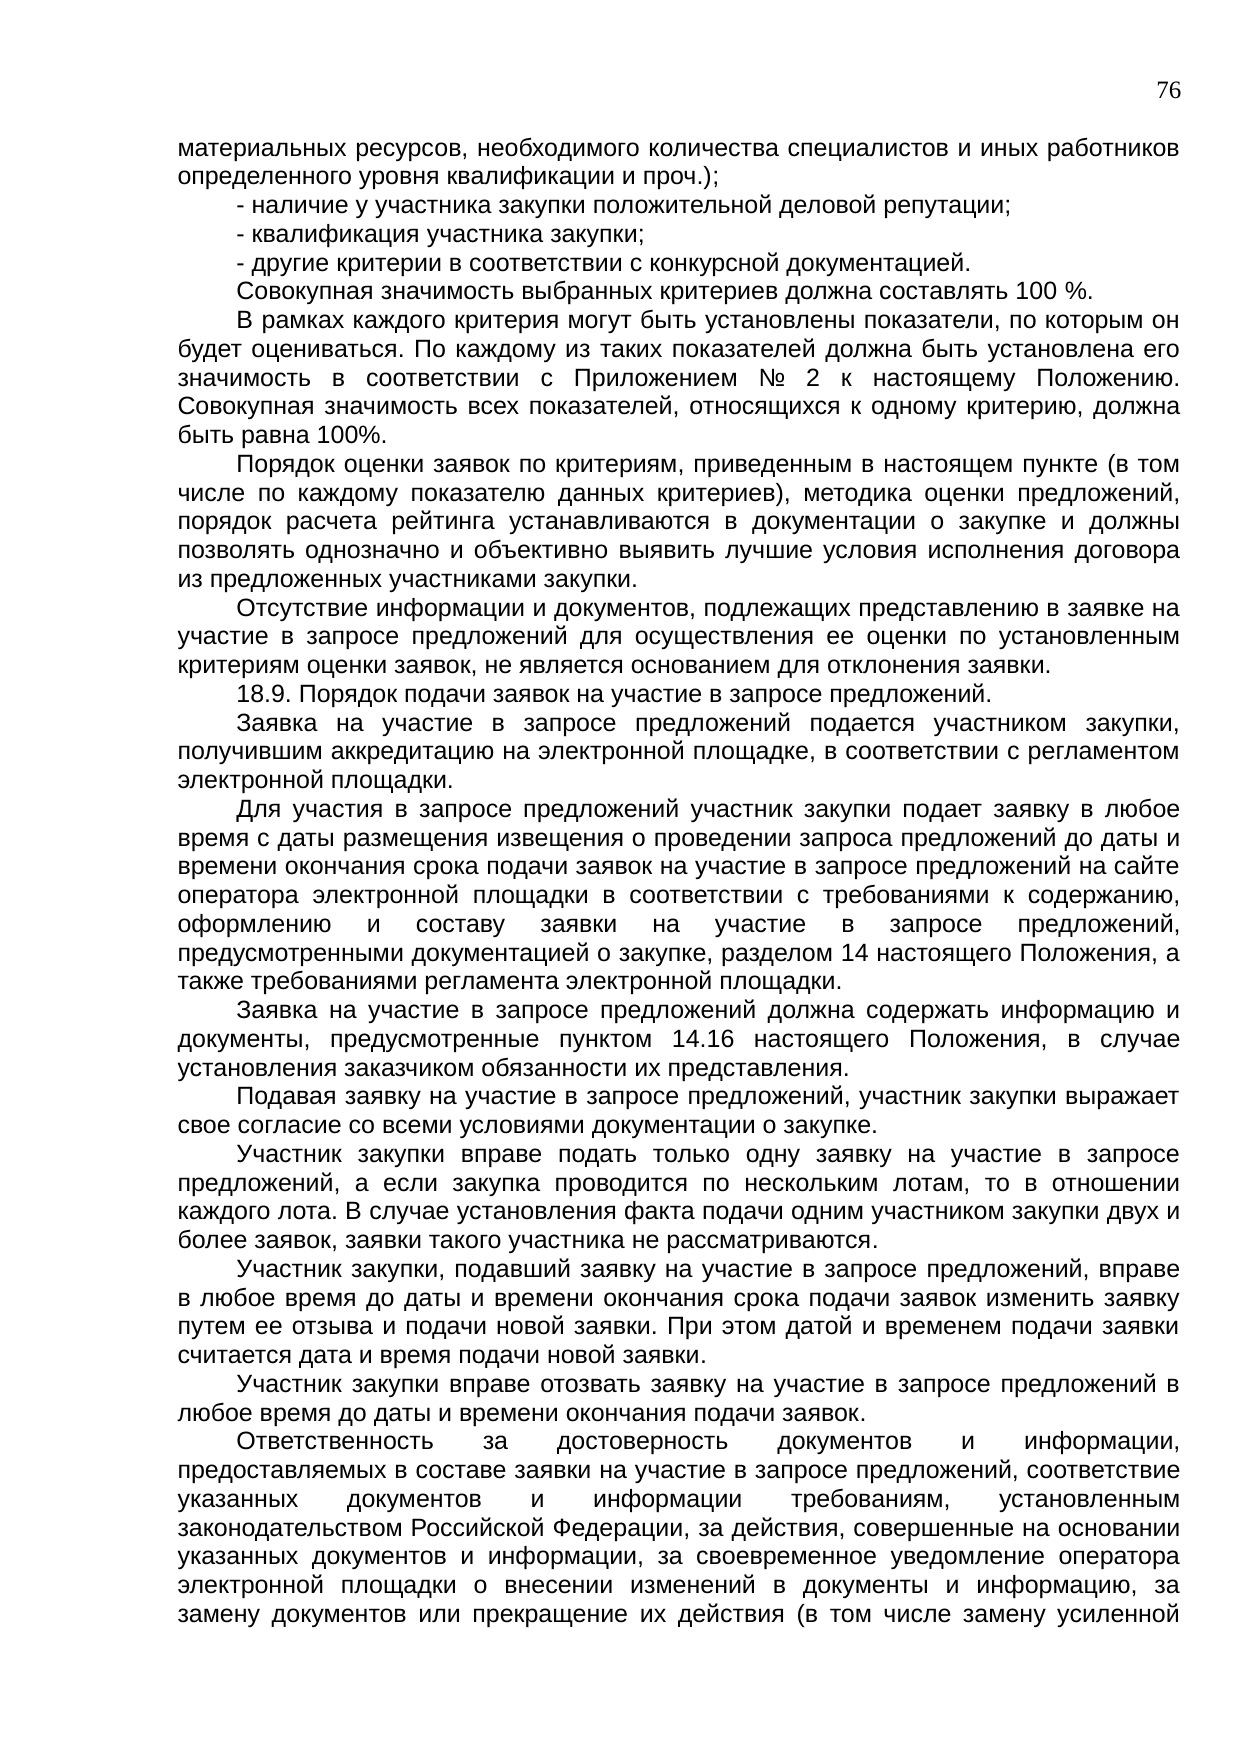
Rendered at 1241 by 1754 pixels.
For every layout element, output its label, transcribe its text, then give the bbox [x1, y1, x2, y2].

text Заявка на участие в запросе предложений подается участником закупки, получившим аккредитацию на электронной площадке, в соответствии с регламентом электронной площадки. [177, 707, 1181, 794]
text Участник закупки вправе подать только одну заявку на участие в запросе предложений, а если закупка проводится по нескольким лотам, то в отношении каждого лота. В случае установления факта подачи одним участником закупки двух и более заявок, заявки такого участника не рассматриваются. [177, 1139, 1181, 1254]
text Участник закупки вправе отозвать заявку на участие в запросе предложений в любое время до даты и времени окончания подачи заявок. [177, 1369, 1181, 1426]
text - другие критерии в соответствии с конкурсной документацией. [177, 247, 1181, 276]
text Подавая заявку на участие в запросе предложений, участник закупки выражает свое согласие со всеми условиями документации о закупке. [177, 1081, 1181, 1139]
text - наличие у участника закупки положительной деловой репутации; [177, 190, 1181, 219]
text - квалификация участника закупки; [177, 219, 1181, 247]
text материальных ресурсов, необходимого количества специалистов и иных работников определенного уровня квалификации и проч.); [177, 132, 1181, 190]
text 18.9. Порядок подачи заявок на участие в запросе предложений. [177, 679, 1181, 707]
text В рамках каждого критерия могут быть установлены показатели, по которым он будет оцениваться. По каждому из таких показателей должна быть установлена его значимость в соответствии с Приложением № 2 к настоящему Положению. Совокупная значимость всех показателей, относящихся к одному критерию, должна быть равна 100%. [177, 305, 1181, 449]
text Совокупная значимость выбранных критериев должна составлять 100 %. [177, 276, 1181, 305]
text Отсутствие информации и документов, подлежащих представлению в заявке на участие в запросе предложений для осуществления ее оценки по установленным критериям оценки заявок, не является основанием для отклонения заявки. [177, 592, 1181, 679]
text Участник закупки, подавший заявку на участие в запросе предложений, вправе в любое время до даты и времени окончания срока подачи заявок изменить заявку путем ее отзыва и подачи новой заявки. При этом датой и временем подачи заявки считается дата и время подачи новой заявки. [177, 1254, 1181, 1369]
text Ответственность за достоверность документов и информации, предоставляемых в составе заявки на участие в запросе предложений, соответствие указанных документов и информации требованиям, установленным законодательством Российской Федерации, за действия, совершенные на основании указанных документов и информации, за своевременное уведомление оператора электронной площадки о внесении изменений в документы и информацию, за замену документов или прекращение их действия (в том числе замену усиленной [177, 1426, 1181, 1627]
text Заявка на участие в запросе предложений должна содержать информацию и документы, предусмотренные пунктом 14.16 настоящего Положения, в случае установления заказчиком обязанности их представления. [177, 995, 1181, 1081]
text Порядок оценки заявок по критериям, приведенным в настоящем пункте (в том числе по каждому показателю данных критериев), методика оценки предложений, порядок расчета рейтинга устанавливаются в документации о закупке и должны позволять однозначно и объективно выявить лучшие условия исполнения договора из предложенных участниками закупки. [177, 449, 1181, 592]
text Для участия в запросе предложений участник закупки подает заявку в любое время с даты размещения извещения о проведении запроса предложений до даты и времени окончания срока подачи заявок на участие в запросе предложений на сайте оператора электронной площадки в соответствии с требованиями к содержанию, оформлению и составу заявки на участие в запросе предложений, предусмотренными документацией о закупке, разделом 14 настоящего Положения, а также требованиями регламента электронной площадки. [177, 794, 1181, 995]
